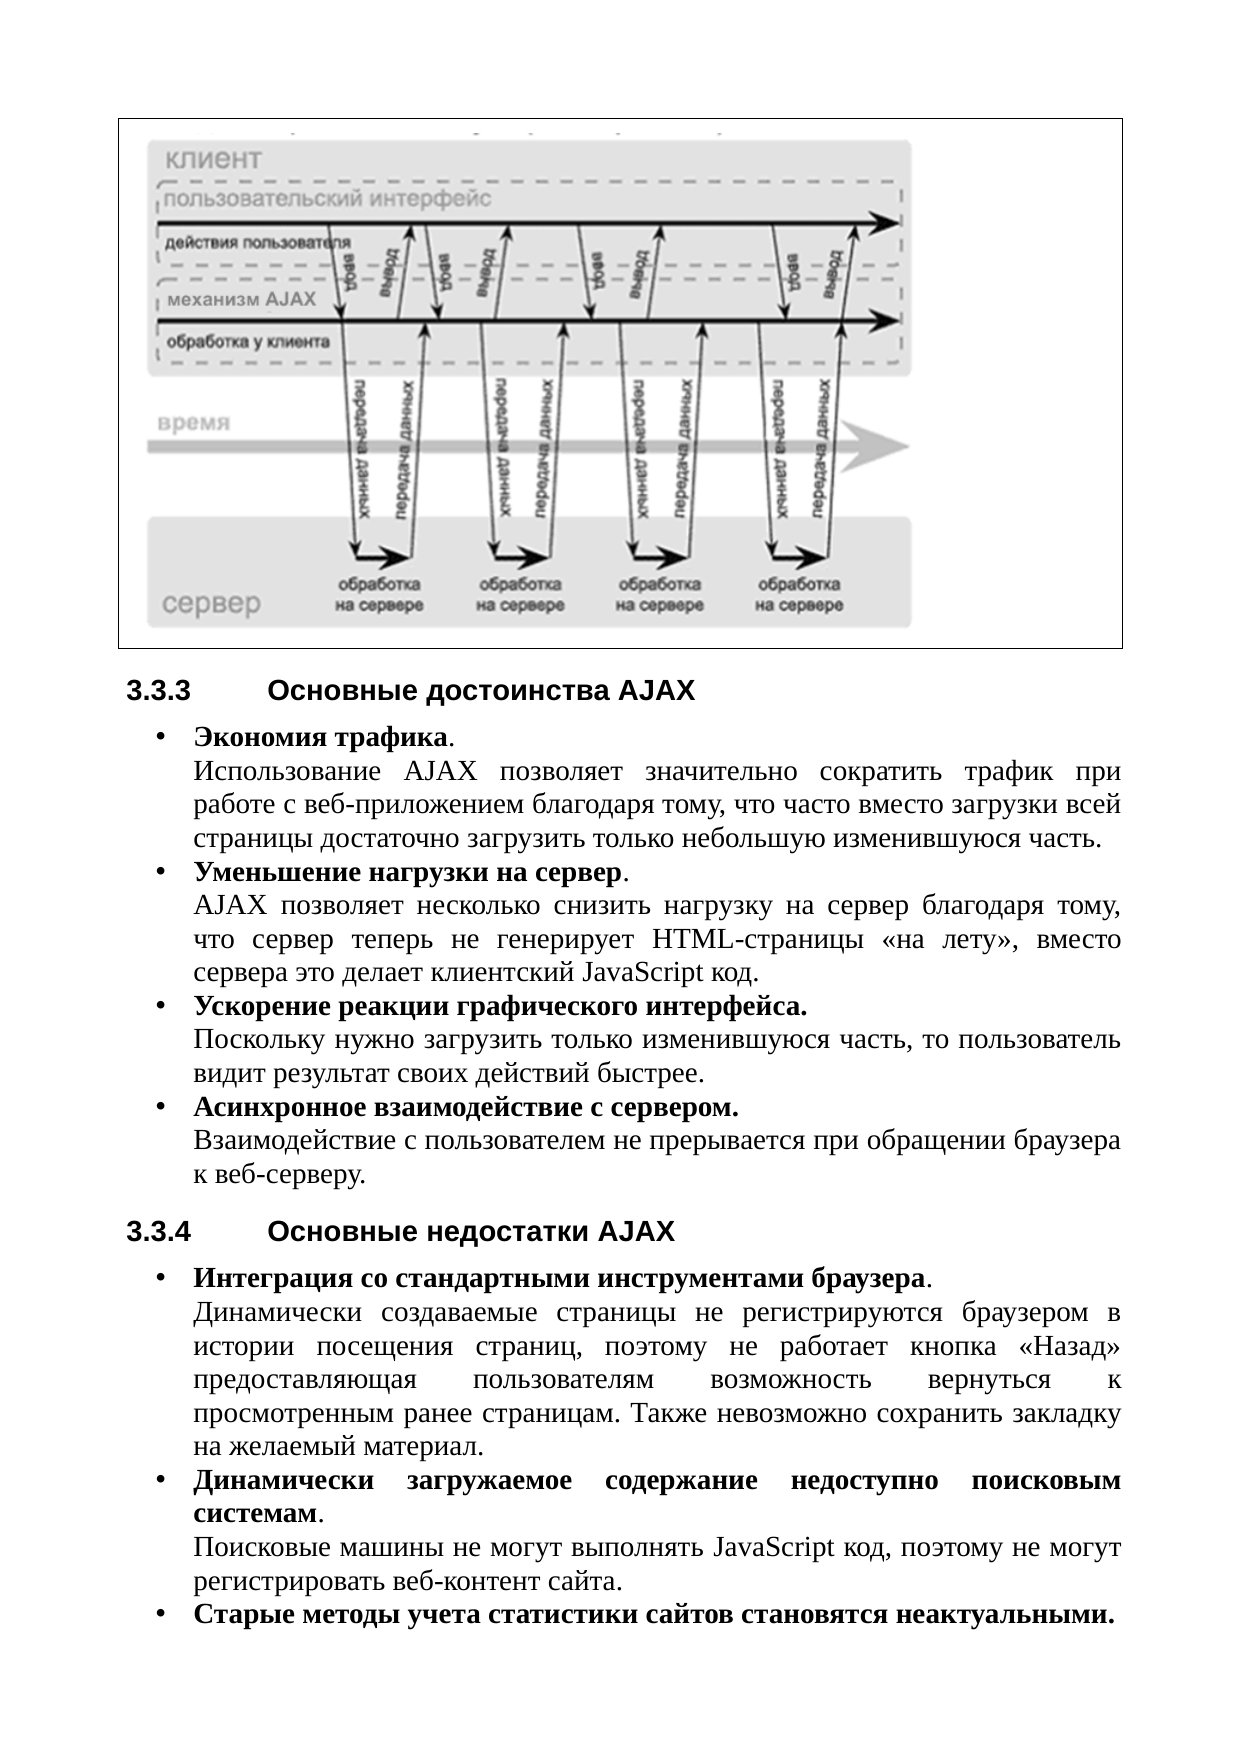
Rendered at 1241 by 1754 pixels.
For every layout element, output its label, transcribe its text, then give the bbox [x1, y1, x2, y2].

subtitle Основные достоинства AJAX [118, 673, 1122, 707]
list Использование AJAX позволяет значительно сократить трафик при работе с веб-приложением благодаря тому, что часто вместо загрузки всей страницы достаточно загрузить только небольшую изменившуюся часть. [156, 753, 1122, 854]
list Взаимодействие с пользователем не прерывается при обращении браузера к веб-серверу. [156, 1122, 1122, 1189]
list Экономия трафика. [156, 719, 1122, 753]
list Динамически загружаемое содержание недоступно поисковым системам. [156, 1462, 1122, 1529]
subtitle Основные недостатки AJAX [118, 1214, 1122, 1248]
list Поисковые машины не могут выполнять JavaScript код, поэтому не могут регистрировать веб-контент сайта. [156, 1529, 1122, 1596]
list AJAX позволяет несколько снизить нагрузку на сервер благодаря тому, что сервер теперь не генерирует HTML-страницы «на лету», вместо сервера это делает клиентский JavaScript код. [156, 887, 1122, 988]
table_cell [119, 119, 1122, 648]
list Уменьшение нагрузки на сервер. [156, 854, 1122, 887]
list Асинхронное взаимодействие с сервером. [156, 1089, 1122, 1122]
list Динамически создаваемые страницы не регистрируются браузером в истории посещения страниц, поэтому не работает кнопка «Назад» предоставляющая пользователям возможность вернуться к просмотренным ранее страницам. Также невозможно сохранить закладку на желаемый материал. [156, 1294, 1122, 1462]
list Поскольку нужно загрузить только изменившуюся часть, то пользователь видит результат своих действий быстрее. [156, 1022, 1122, 1089]
picture [140, 133, 924, 634]
list Старые методы учета статистики сайтов становятся неактуальными. [156, 1596, 1122, 1630]
list Интеграция со стандартными инструментами браузера. [156, 1261, 1122, 1294]
list Ускорение реакции графического интерфейса. [156, 988, 1122, 1022]
